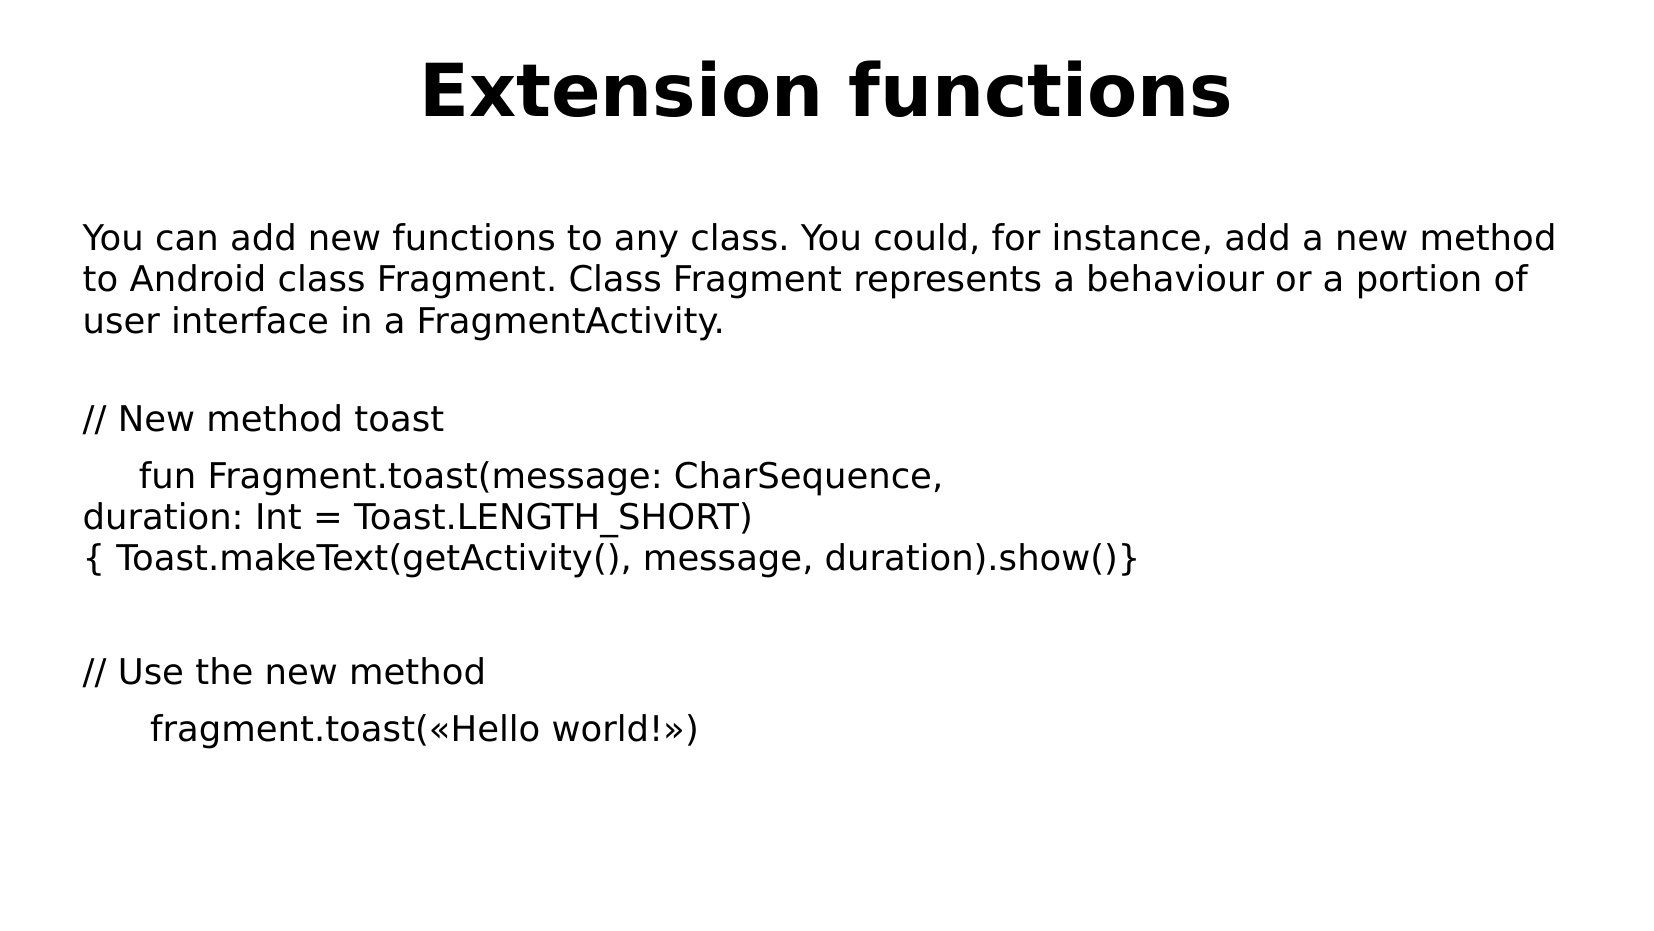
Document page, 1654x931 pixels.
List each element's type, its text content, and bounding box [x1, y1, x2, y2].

list You can add new functions to any class. You could, for instance, add a new method to Android class Fragment. Class Fragment represents a behaviour or a portion of user interface in a FragmentActivity. // New method toast fun Fragment.toast(message: CharSequence, duration: Int = Toast.LENGTH_SHORT) { Toast.makeText(getActivity(), message, duration).show()} // Use the new method fragment.toast(«Hello world!») [82, 217, 1571, 758]
title Extension functions [82, 37, 1571, 147]
